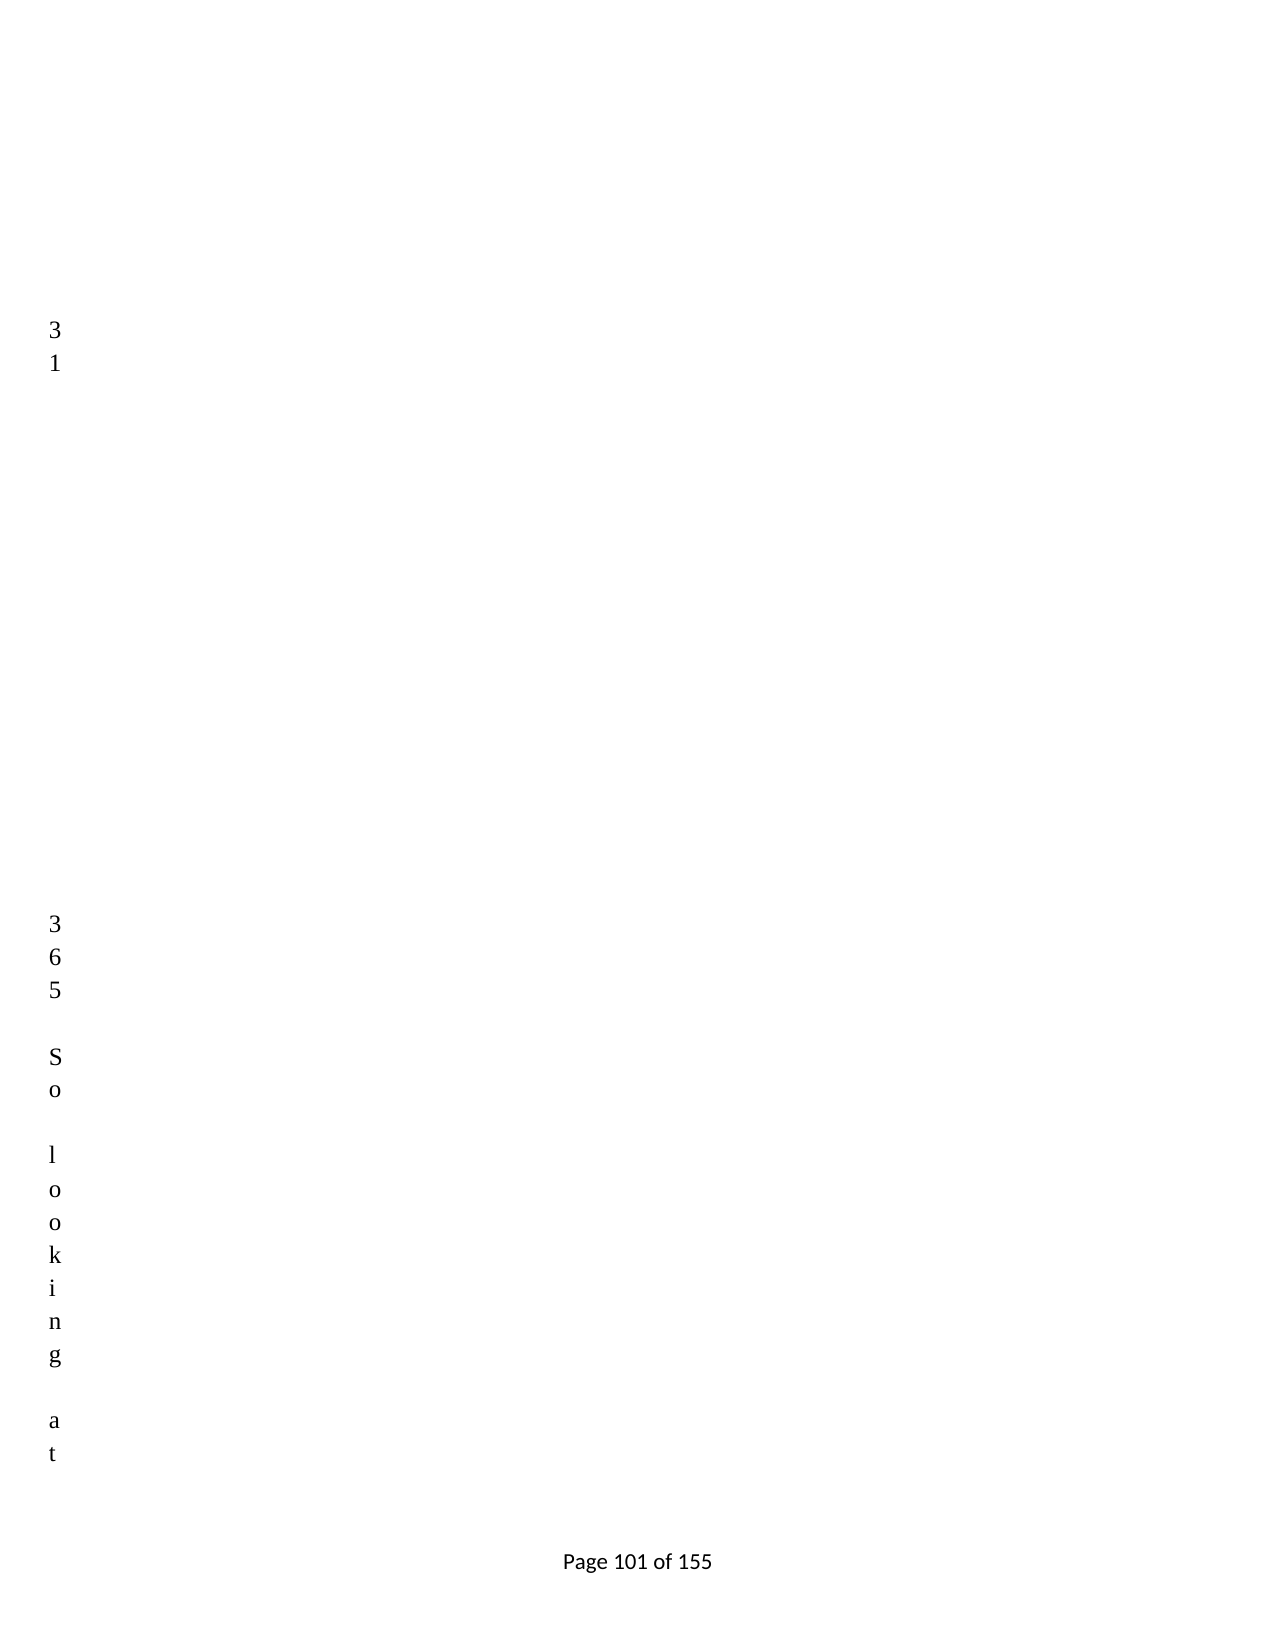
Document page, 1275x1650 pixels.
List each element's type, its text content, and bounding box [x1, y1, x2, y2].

table_cell [295, 150, 551, 1499]
table_cell [1066, 150, 1275, 1499]
table_cell [551, 150, 808, 1499]
table_cell [809, 150, 1066, 1499]
table_cell 31 365 So looking at [38, 150, 294, 1499]
